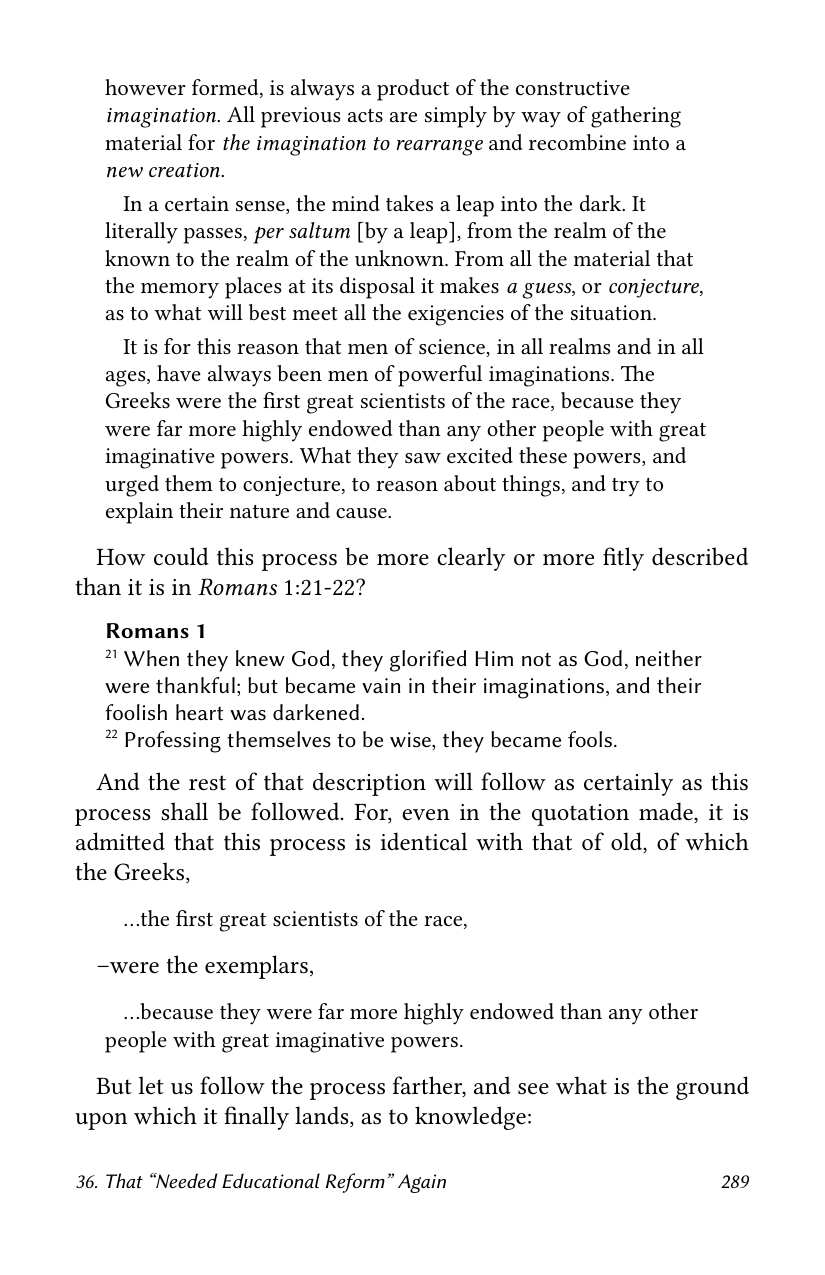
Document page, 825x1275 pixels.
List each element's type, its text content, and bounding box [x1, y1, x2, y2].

text ...the first great scientists of the race, [105, 906, 720, 932]
text In a certain sense, the mind takes a leap into the dark. It literally passes, per saltum [by a leap], from the realm of the known to the realm of the unknown. From all the material that the memory places at its disposal it makes a guess, or conjecture, as to what will best meet all the exigencies of the situation. [105, 191, 720, 326]
text however formed, is always a product of the constructive imagination. All previous acts are simply by way of gathering material for the imagination to rearrange and recombine into a new creation. [105, 75, 720, 183]
text –were the exemplars, [75, 951, 750, 980]
text ...because they were far more highly endowed than any other people with great imaginative powers. [105, 999, 720, 1053]
text How could this process be more clearly or more fitly described than it is in Romans 1:21-22? [75, 543, 750, 602]
text 22 Professing themselves to be wise, they became fools. [105, 726, 720, 753]
text 21 When they knew God, they glorified Him not as God, neither were thankful; but became vain in their imaginations, and their foolish heart was darkened. [105, 646, 720, 726]
text It is for this reason that men of science, in all realms and in all ages, have always been men of powerful imaginations. The Greeks were the first great scientists of the race, because they were far more highly endowed than any other people with great imaginative powers. What they saw excited these powers, and urged them to conjecture, to reason about things, and try to explain their nature and cause. [105, 334, 720, 524]
text But let us follow the process farther, and see what is the ground upon which it finally lands, as to knowledge: [75, 1072, 750, 1131]
text Romans 1 [105, 618, 750, 644]
text And the rest of that description will follow as certainly as this process shall be followed. For, even in the quotation made, it is admitted that this process is identical with that of old, of which the Greeks, [75, 768, 750, 887]
